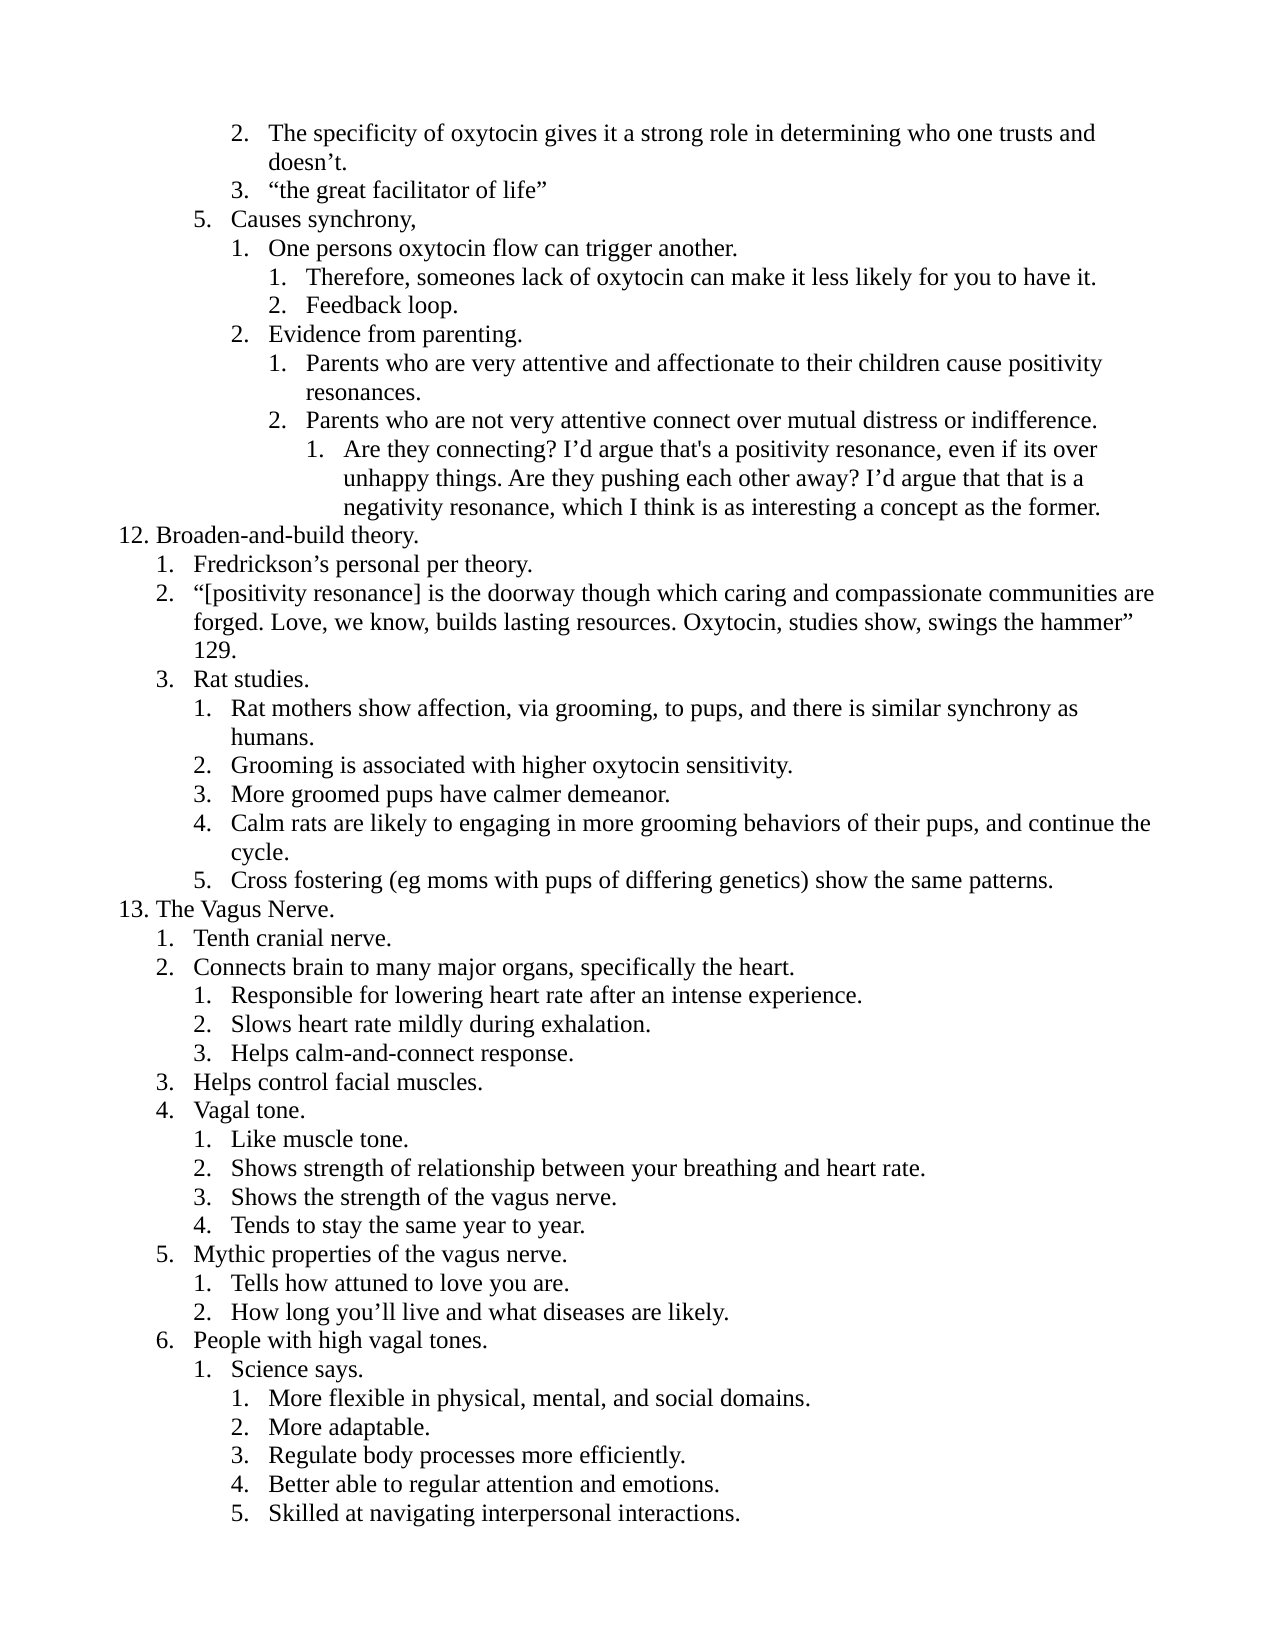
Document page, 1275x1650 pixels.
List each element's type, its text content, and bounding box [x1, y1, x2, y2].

list Feedback loop. [268, 291, 1157, 319]
list Helps control facial muscles. [156, 1067, 1157, 1096]
list Broaden-and-build theory. [118, 521, 1157, 549]
list Connects brain to many major organs, specifically the heart. [156, 952, 1157, 981]
list Cross fostering (eg moms with pups of differing genetics) show the same patterns. [193, 866, 1157, 894]
list The specificity of oxytocin gives it a strong role in determining who one trusts and doesn’t. [231, 118, 1157, 176]
list Slows heart rate mildly during exhalation. [193, 1009, 1157, 1038]
list The Vagus Nerve. [118, 894, 1157, 923]
list Better able to regular attention and emotions. [231, 1469, 1157, 1498]
list People with high vagal tones. [156, 1326, 1157, 1354]
list How long you’ll live and what diseases are likely. [193, 1297, 1157, 1326]
list Calm rats are likely to engaging in more grooming behaviors of their pups, and continue the cycle. [193, 808, 1157, 866]
list Helps calm-and-connect response. [193, 1038, 1157, 1067]
list More flexible in physical, mental, and social domains. [231, 1383, 1157, 1412]
list Science says. [193, 1354, 1157, 1383]
list Like muscle tone. [193, 1124, 1157, 1153]
list Shows the strength of the vagus nerve. [193, 1182, 1157, 1211]
list Vagal tone. [156, 1096, 1157, 1124]
list Grooming is associated with higher oxytocin sensitivity. [193, 751, 1157, 779]
list Causes synchrony, [193, 204, 1157, 233]
list Tends to stay the same year to year. [193, 1211, 1157, 1239]
list Tenth cranial nerve. [156, 923, 1157, 952]
list Mythic properties of the vagus nerve. [156, 1239, 1157, 1268]
list More groomed pups have calmer demeanor. [193, 779, 1157, 808]
list Rat studies. [156, 664, 1157, 693]
list Therefore, someones lack of oxytocin can make it less likely for you to have it. [268, 262, 1157, 291]
list Tells how attuned to love you are. [193, 1268, 1157, 1297]
list “[positivity resonance] is the doorway though which caring and compassionate communities are forged. Love, we know, builds lasting resources. Oxytocin, studies show, swings the hammer” 129. [156, 578, 1157, 664]
list More adaptable. [231, 1412, 1157, 1441]
list Fredrickson’s personal per theory. [156, 549, 1157, 578]
list Are they connecting? I’d argue that's a positivity resonance, even if its over unhappy things. Are they pushing each other away? I’d argue that that is a negativity resonance, which I think is as interesting a concept as the former. [306, 434, 1157, 521]
list Parents who are not very attentive connect over mutual distress or indifference. [268, 406, 1157, 434]
list Skilled at navigating interpersonal interactions. [231, 1498, 1157, 1527]
list Parents who are very attentive and affectionate to their children cause positivity resonances. [268, 348, 1157, 406]
list “the great facilitator of life” [231, 176, 1157, 204]
list Shows strength of relationship between your breathing and heart rate. [193, 1153, 1157, 1182]
list One persons oxytocin flow can trigger another. [231, 233, 1157, 262]
list Rat mothers show affection, via grooming, to pups, and there is similar synchrony as humans. [193, 693, 1157, 751]
list Evidence from parenting. [231, 319, 1157, 348]
list Regulate body processes more efficiently. [231, 1441, 1157, 1469]
list Responsible for lowering heart rate after an intense experience. [193, 981, 1157, 1009]
